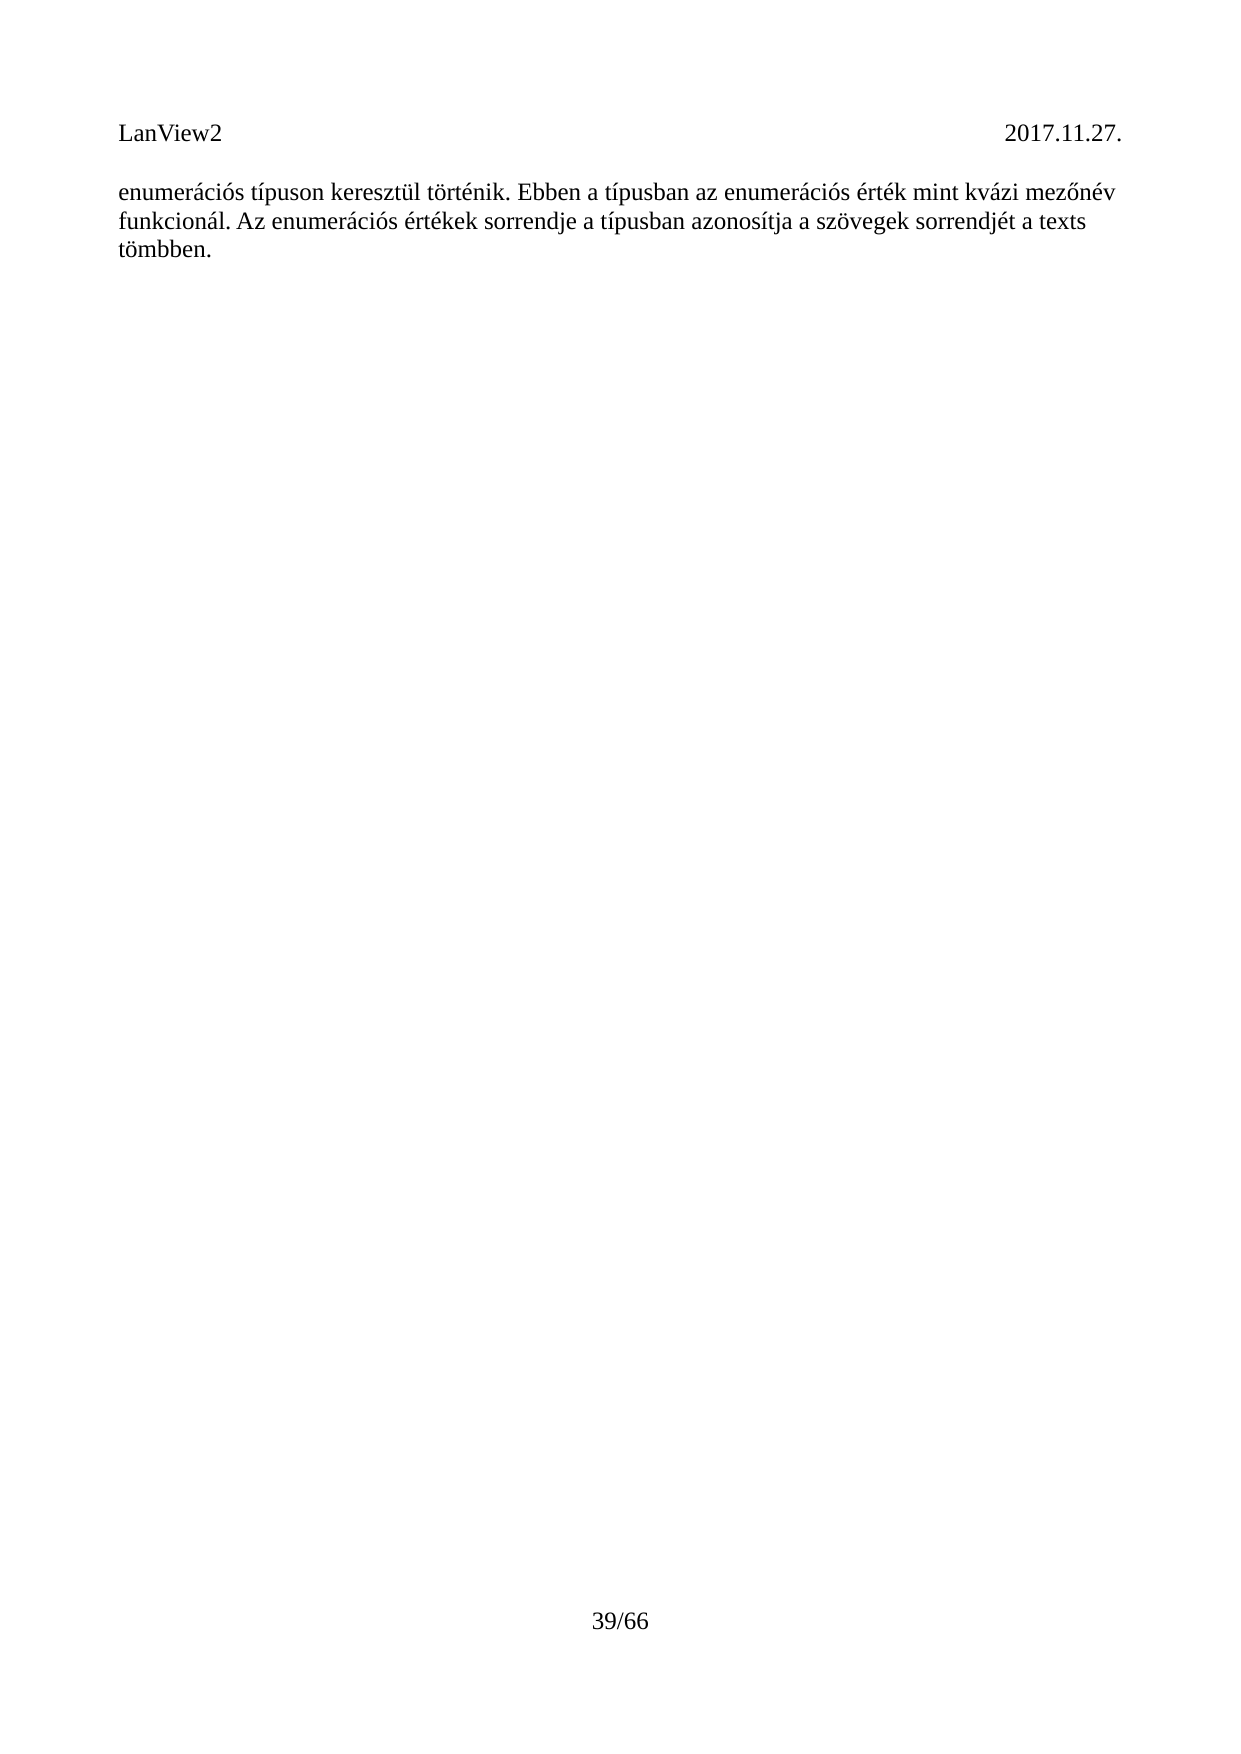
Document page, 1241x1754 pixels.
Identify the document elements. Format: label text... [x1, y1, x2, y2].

text enumerációs típuson keresztül történik. Ebben a típusban az enumerációs érték mint kvázi mezőnév funkcionál. Az enumerációs értékek sorrendje a típusban azonosítja a szövegek sorrendjét a texts tömbben. [118, 177, 1122, 263]
